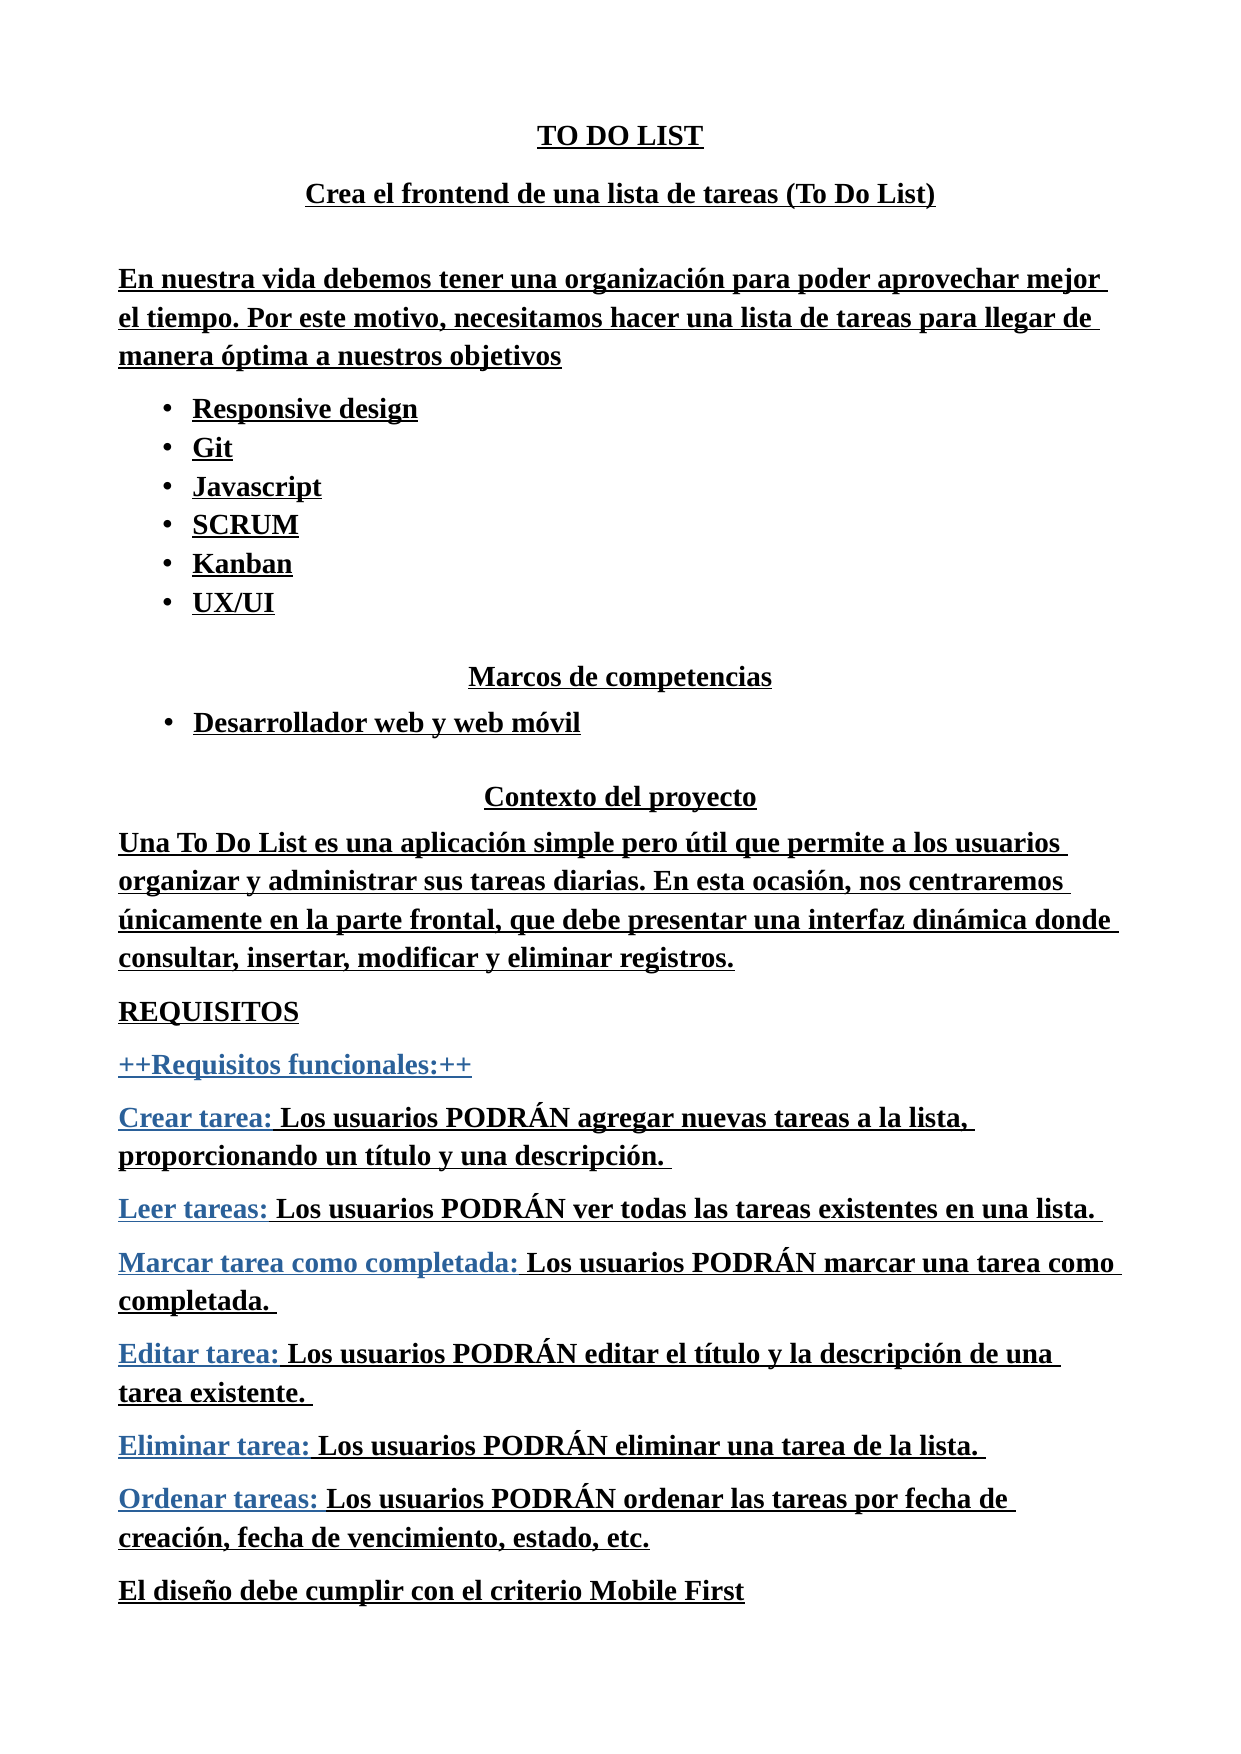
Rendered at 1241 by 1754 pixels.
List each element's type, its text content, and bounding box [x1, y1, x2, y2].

list Javascript [162, 469, 1122, 502]
list Responsive design [162, 391, 1122, 425]
subtitle Marcos de competencias [118, 659, 1122, 692]
text Ordenar tareas: Los usuarios PODRÁN ordenar las tareas por fecha de creación, fecha de vencimiento, estado, etc. [118, 1481, 1122, 1553]
text REQUISITOS [118, 994, 1122, 1027]
text Marcar tarea como completada: Los usuarios PODRÁN marcar una tarea como [118, 1245, 1122, 1274]
subtitle Crea el frontend de una lista de tareas (To Do List) [118, 177, 1122, 210]
list Git [162, 430, 1122, 464]
text Eliminar tarea: Los usuarios PODRÁN eliminar una tarea de la lista. [118, 1428, 1122, 1462]
list Kanban [162, 546, 1122, 580]
text Crear tarea: Los usuarios PODRÁN agregar nuevas tareas a la lista, proporcionando un título y una descripción. [118, 1100, 1122, 1172]
list UX/UI [162, 585, 1122, 618]
subtitle Contexto del proyecto [118, 779, 1122, 812]
list Desarrollador web y web móvil [164, 705, 1122, 738]
text ++Requisitos funcionales:++ [118, 1047, 1122, 1080]
list SCRUM [162, 507, 1122, 541]
text Una To Do List es una aplicación simple pero útil que permite a los usuarios organizar y administrar sus tareas diarias. En esta ocasión, nos centraremos únicamente en la parte frontal, que debe presentar una interfaz dinámica donde consultar, insertar, modificar y eliminar registros. [118, 825, 1122, 974]
text completada. [118, 1275, 1122, 1317]
text TO DO LIST [118, 118, 1122, 152]
text El diseño debe cumplir con el criterio Mobile First [118, 1573, 1122, 1606]
text Editar tarea: Los usuarios PODRÁN editar el título y la descripción de una tarea existente. [118, 1336, 1122, 1408]
text En nuestra vida debemos tener una organización para poder aprovechar mejor el tiempo. Por este motivo, necesitamos hacer una lista de tareas para llegar de manera óptima a nuestros objetivos [118, 261, 1122, 372]
text Leer tareas: Los usuarios PODRÁN ver todas las tareas existentes en una lista. [118, 1192, 1122, 1225]
